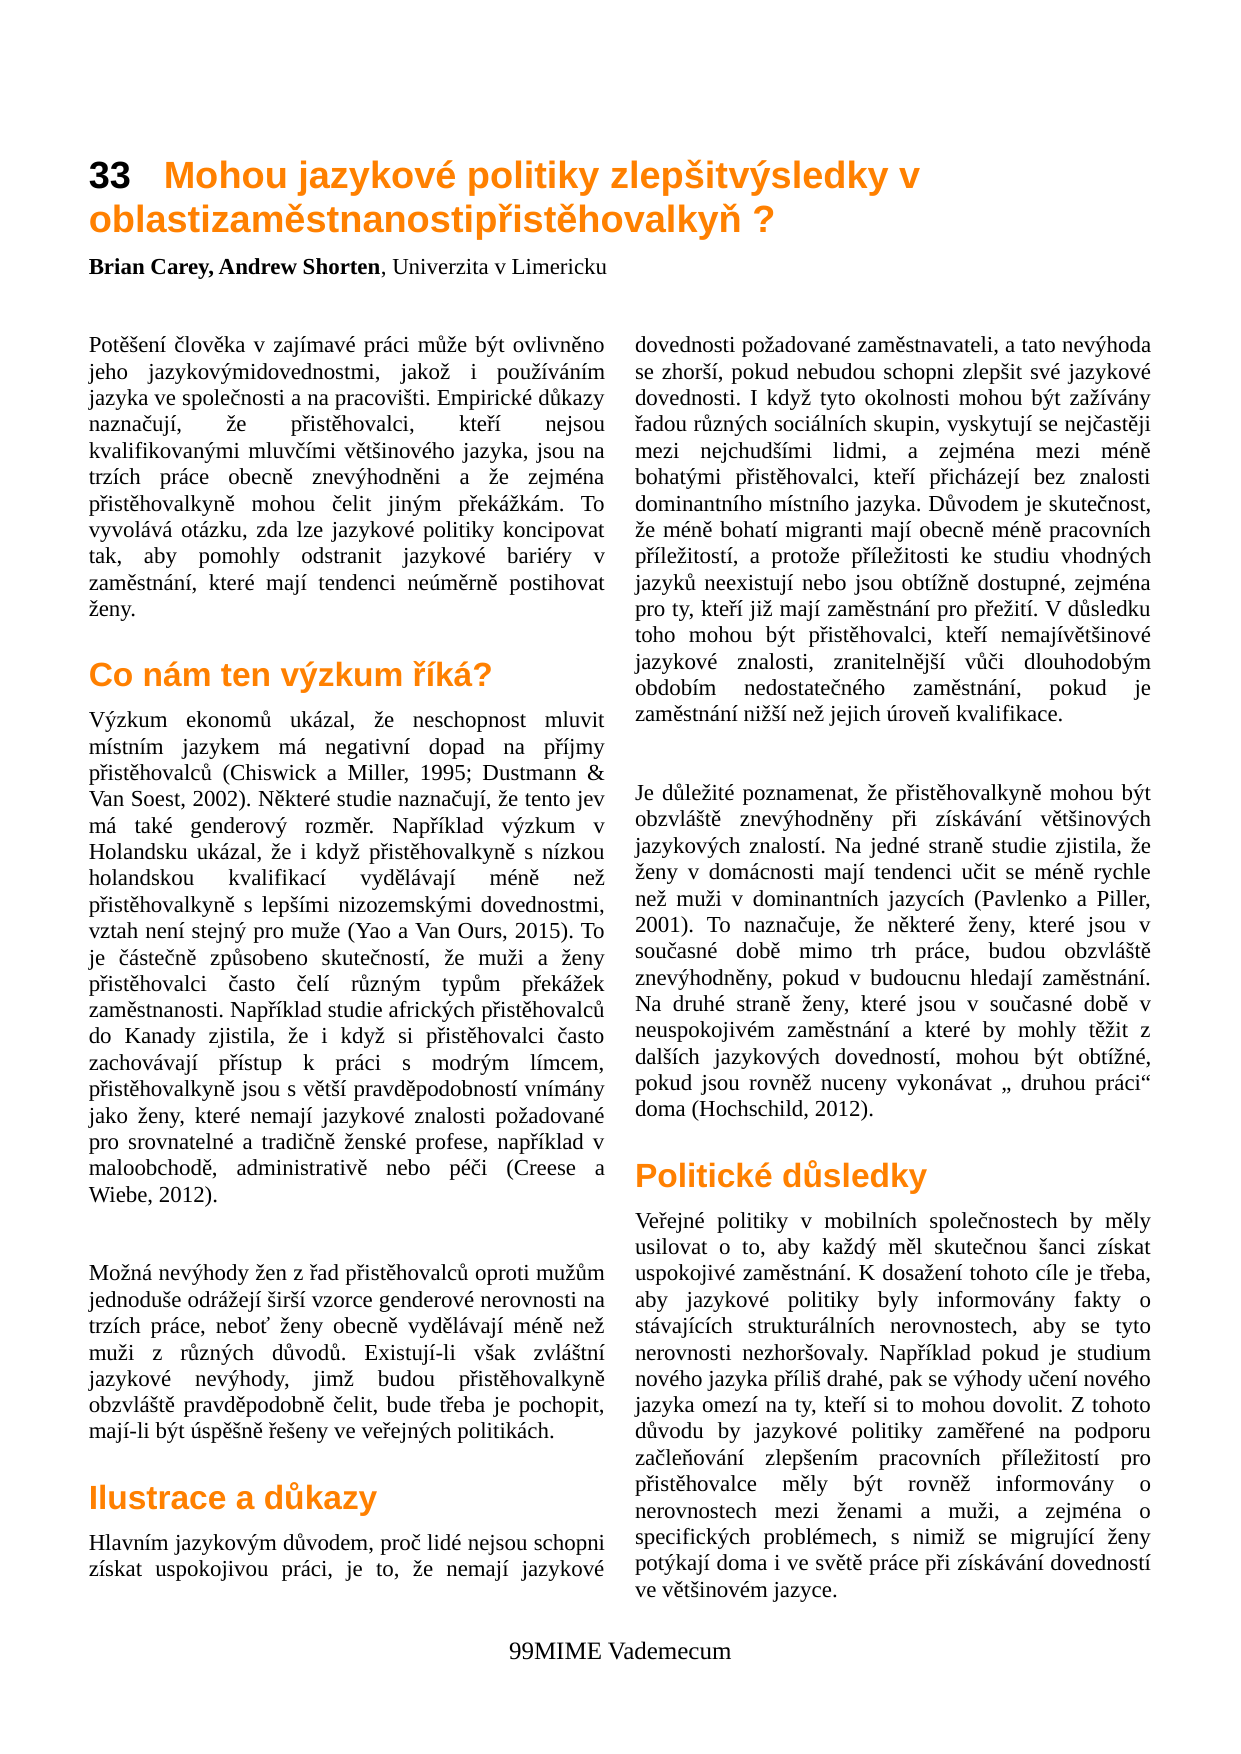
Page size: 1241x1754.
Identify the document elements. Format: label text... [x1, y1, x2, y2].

subtitle Co nám ten výzkum říká? [88, 655, 605, 694]
text Veřejné politiky v mobilních společnostech by měly usilovat o to, aby každý měl skutečnou šanci získat uspokojivé zaměstnání. K dosažení tohoto cíle je třeba, aby jazykové politiky byly informovány fakty o stávajících strukturálních nerovnostech, aby se tyto nerovnosti nezhoršovaly. Například pokud je studium nového jazyka příliš drahé, pak se výhody učení nového jazyka omezí na ty, kteří si to mohou dovolit. Z tohoto důvodu by jazykové politiky zaměřené na podporu začleňování zlepšením pracovních příležitostí pro přistěhovalce měly být rovněž informovány o nerovnostech mezi ženami a muži, a zejména o specifických problémech, s nimiž se migrující ženy potýkají doma i ve světě práce při získávání dovedností ve většinovém jazyce. [635, 1207, 1152, 1602]
text Možná nevýhody žen z řad přistěhovalců oproti mužům jednoduše odrážejí širší vzorce genderové nerovnosti na trzích práce, neboť ženy obecně vydělávají méně než muži z různých důvodů. Existují-li však zvláštní jazykové nevýhody, jimž budou přistěhovalkyně obzvláště pravděpodobně čelit, bude třeba je pochopit, mají-li být úspěšně řešeny ve veřejných politikách. [88, 1259, 605, 1444]
text Potěšení člověka v zajímavé práci může být ovlivněno jeho jazykovýmidovednostmi, jakož i používáním jazyka ve společnosti a na pracovišti. Empirické důkazy naznačují, že přistěhovalci, kteří nejsou kvalifikovanými mluvčími většinového jazyka, jsou na trzích práce obecně znevýhodněni a že zejména přistěhovalkyně mohou čelit jiným překážkám. To vyvolává otázku, zda lze jazykové politiky koncipovat tak, aby pomohly odstranit jazykové bariéry v zaměstnání, které mají tendenci neúměrně postihovat ženy. [88, 331, 605, 621]
text Výzkum ekonomů ukázal, že neschopnost mluvit místním jazykem má negativní dopad na příjmy přistěhovalců (Chiswick a Miller, 1995; Dustmann & Van Soest, 2002). Některé studie naznačují, že tento jev má také genderový rozměr. Například výzkum v Holandsku ukázal, že i když přistěhovalkyně s nízkou holandskou kvalifikací vydělávají méně než přistěhovalkyně s lepšími nizozemskými dovednostmi, vztah není stejný pro muže (Yao a Van Ours, 2015). To je částečně způsobeno skutečností, že muži a ženy přistěhovalci často čelí různým typům překážek zaměstnanosti. Například studie afrických přistěhovalců do Kanady zjistila, že i když si přistěhovalci často zachovávají přístup k práci s modrým límcem, přistěhovalkyně jsou s větší pravděpodobností vnímány jako ženy, které nemají jazykové znalosti požadované pro srovnatelné a tradičně ženské profese, například v maloobchodě, administrativě nebo péči (Creese a Wiebe, 2012). [88, 706, 605, 1207]
subtitle Mohou jazykové politiky zlepšitvýsledky v oblastizaměstnanostipřistěhovalkyň ? [88, 153, 1152, 240]
subtitle Politické důsledky [635, 1156, 1152, 1194]
text Brian Carey, Andrew Shorten, Univerzita v Limericku [88, 253, 1152, 279]
text Je důležité poznamenat, že přistěhovalkyně mohou být obzvláště znevýhodněny při získávání většinových jazykových znalostí. Na jedné straně studie zjistila, že ženy v domácnosti mají tendenci učit se méně rychle než muži v dominantních jazycích (Pavlenko a Piller, 2001). To naznačuje, že některé ženy, které jsou v současné době mimo trh práce, budou obzvláště znevýhodněny, pokud v budoucnu hledají zaměstnání. Na druhé straně ženy, které jsou v současné době v neuspokojivém zaměstnání a které by mohly těžit z dalších jazykových dovedností, mohou být obtížné, pokud jsou rovněž nuceny vykonávat „ druhou práci“ doma (Hochschild, 2012). [635, 779, 1152, 1122]
text dovednosti požadované zaměstnavateli, a tato nevýhoda se zhorší, pokud nebudou schopni zlepšit své jazykové dovednosti. I když tyto okolnosti mohou být zažívány řadou různých sociálních skupin, vyskytují se nejčastěji mezi nejchudšími lidmi, a zejména mezi méně bohatými přistěhovalci, kteří přicházejí bez znalosti dominantního místního jazyka. Důvodem je skutečnost, že méně bohatí migranti mají obecně méně pracovních příležitostí, a protože příležitosti ke studiu vhodných jazyků neexistují nebo jsou obtížně dostupné, zejména pro ty, kteří již mají zaměstnání pro přežití. V důsledku toho mohou být přistěhovalci, kteří nemajívětšinové jazykové znalosti, zranitelnější vůči dlouhodobým obdobím nedostatečného zaměstnání, pokud je zaměstnání nižší než jejich úroveň kvalifikace. [635, 331, 1152, 727]
text Hlavním jazykovým důvodem, proč lidé nejsou schopni získat uspokojivou práci, je to, že nemají jazykové [88, 1529, 605, 1582]
subtitle Ilustrace a důkazy [88, 1478, 605, 1516]
